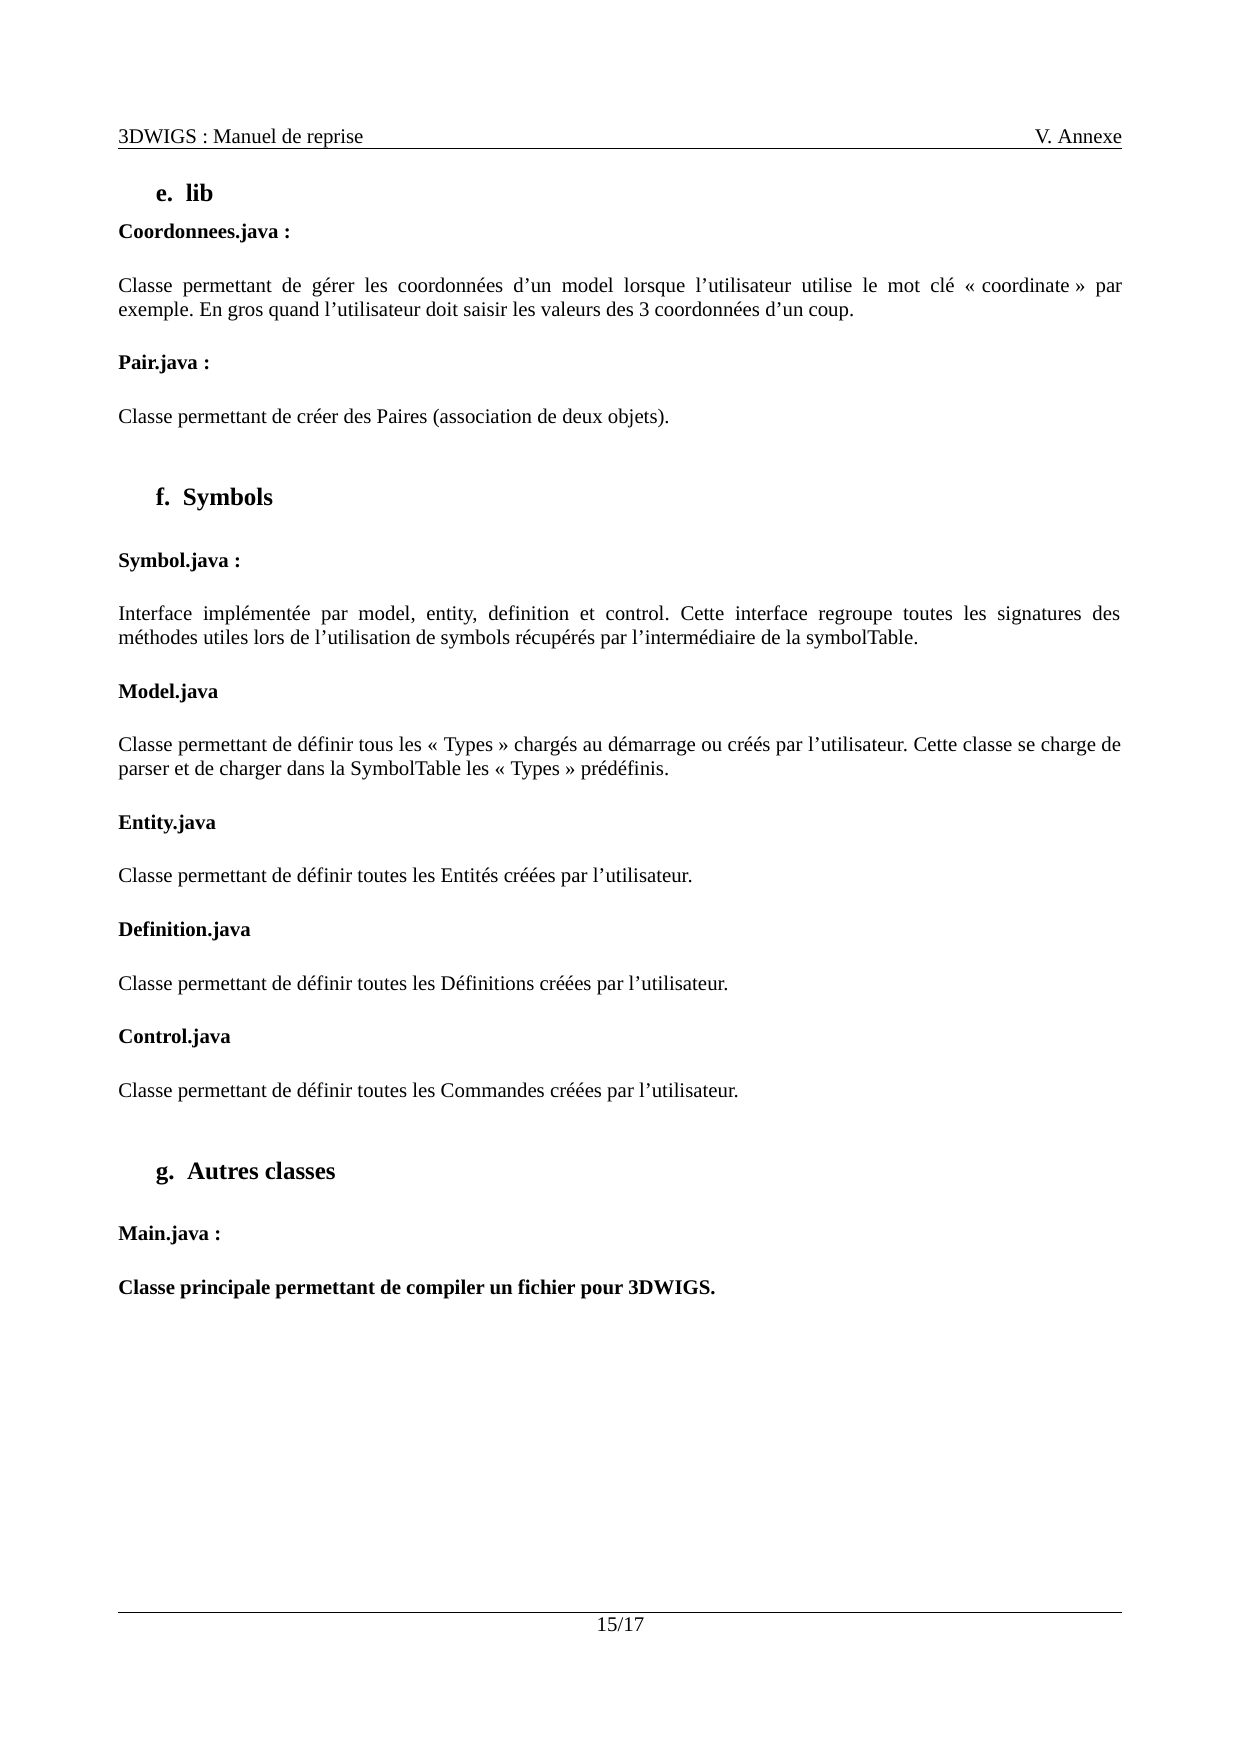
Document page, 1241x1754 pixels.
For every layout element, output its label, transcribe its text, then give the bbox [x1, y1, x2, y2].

text Interface implémentée par model, entity, definition et control. Cette interface regroupe toutes les signatures des méthodes utiles lors de l’utilisation de symbols récupérés par l’intermédiaire de la symbolTable. [118, 601, 1122, 649]
text Model.java [118, 679, 1122, 703]
subtitle lib [118, 178, 1122, 206]
text Main.java : [118, 1221, 1122, 1245]
text Definition.java [118, 917, 1122, 941]
text Control.java [118, 1024, 1122, 1048]
text Classe permettant de définir toutes les Définitions créées par l’utilisateur. [118, 970, 1122, 994]
text Classe permettant de créer des Paires (association de deux objets). [118, 404, 1122, 428]
subtitle Autres classes [118, 1156, 1122, 1185]
text Pair.java : [118, 350, 1122, 374]
text Classe permettant de définir toutes les Commandes créées par l’utilisateur. [118, 1077, 1122, 1102]
text Classe permettant de définir toutes les Entités créées par l’utilisateur. [118, 863, 1122, 887]
subtitle Symbols [118, 482, 1122, 511]
text Classe permettant de gérer les coordonnées d’un model lorsque l’utilisateur utilise le mot clé « coordinate » par exemple. En gros quand l’utilisateur doit saisir les valeurs des 3 coordonnées d’un coup. [118, 272, 1122, 321]
text Coordonnees.java : [118, 219, 1122, 243]
text Classe principale permettant de compiler un fichier pour 3DWIGS. [118, 1275, 1122, 1299]
text Classe permettant de définir tous les « Types » chargés au démarrage ou créés par l’utilisateur. Cette classe se charge de parser et de charger dans la SymbolTable les « Types » prédéfinis. [118, 732, 1122, 780]
text Symbol.java : [118, 547, 1122, 572]
text Entity.java [118, 810, 1122, 834]
